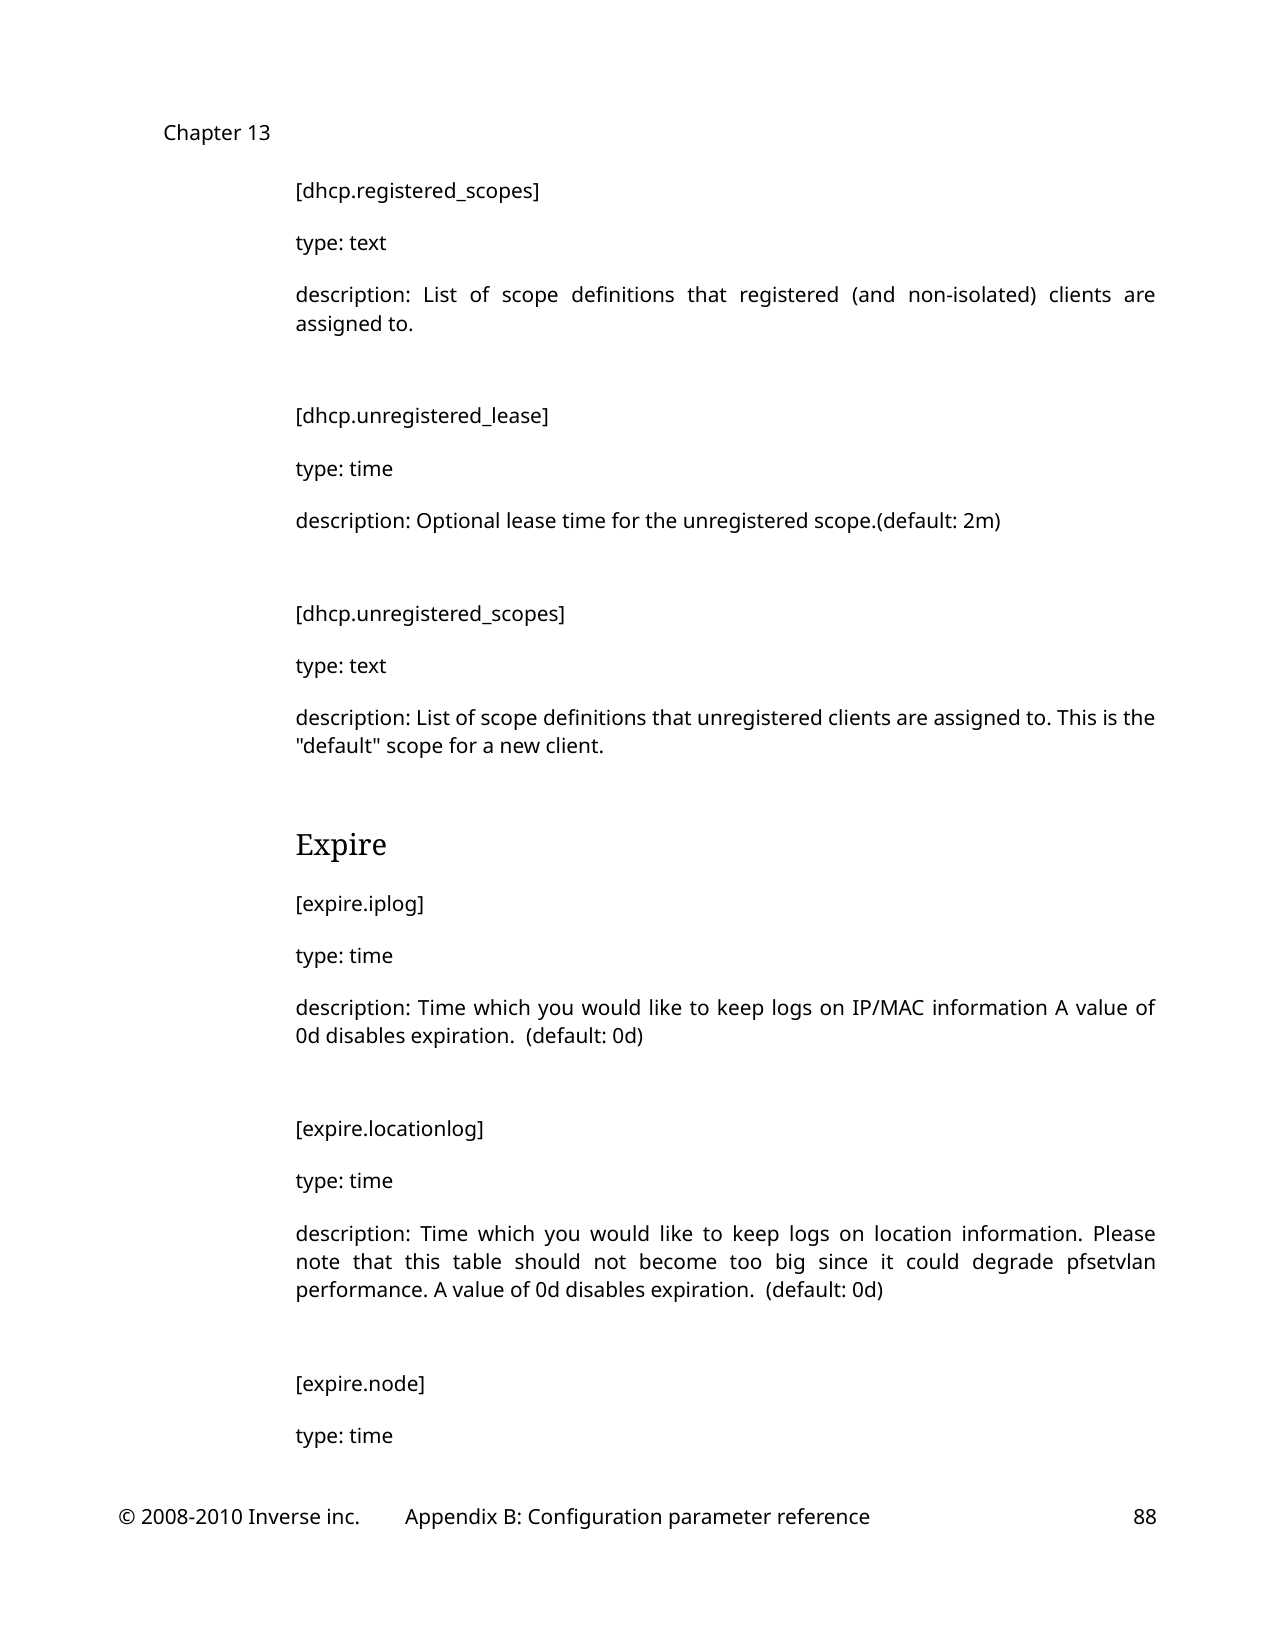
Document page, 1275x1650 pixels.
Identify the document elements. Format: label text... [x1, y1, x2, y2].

text type: time [295, 454, 1157, 482]
text [dhcp.unregistered_lease] [295, 402, 1157, 430]
text description: Time which you would like to keep logs on location information. Please note that this table should not become too big since it could degrade pfsetvlan performance. A value of 0d disables expiration. (default: 0d) [295, 1219, 1157, 1304]
text [dhcp.unregistered_scopes] [295, 599, 1157, 627]
text type: text [295, 228, 1157, 257]
text description: List of scope definitions that unregistered clients are assigned to. This is the "default" scope for a new client. [295, 703, 1157, 760]
text type: text [295, 651, 1157, 679]
text [expire.node] [295, 1369, 1157, 1397]
text type: time [295, 1421, 1157, 1449]
text [expire.iplog] [295, 889, 1157, 917]
text type: time [295, 1167, 1157, 1195]
text [expire.locationlog] [295, 1114, 1157, 1143]
text description: Time which you would like to keep logs on IP/MAC information A value of 0d disables expiration. (default: 0d) [295, 993, 1157, 1050]
text type: time [295, 941, 1157, 969]
text [dhcp.registered_scopes] [295, 176, 1157, 204]
text description: Optional lease time for the unregistered scope.(default: 2m) [295, 506, 1157, 534]
subtitle Expire [295, 824, 1157, 864]
text description: List of scope definitions that registered (and non-isolated) clients are assigned to. [295, 280, 1157, 337]
